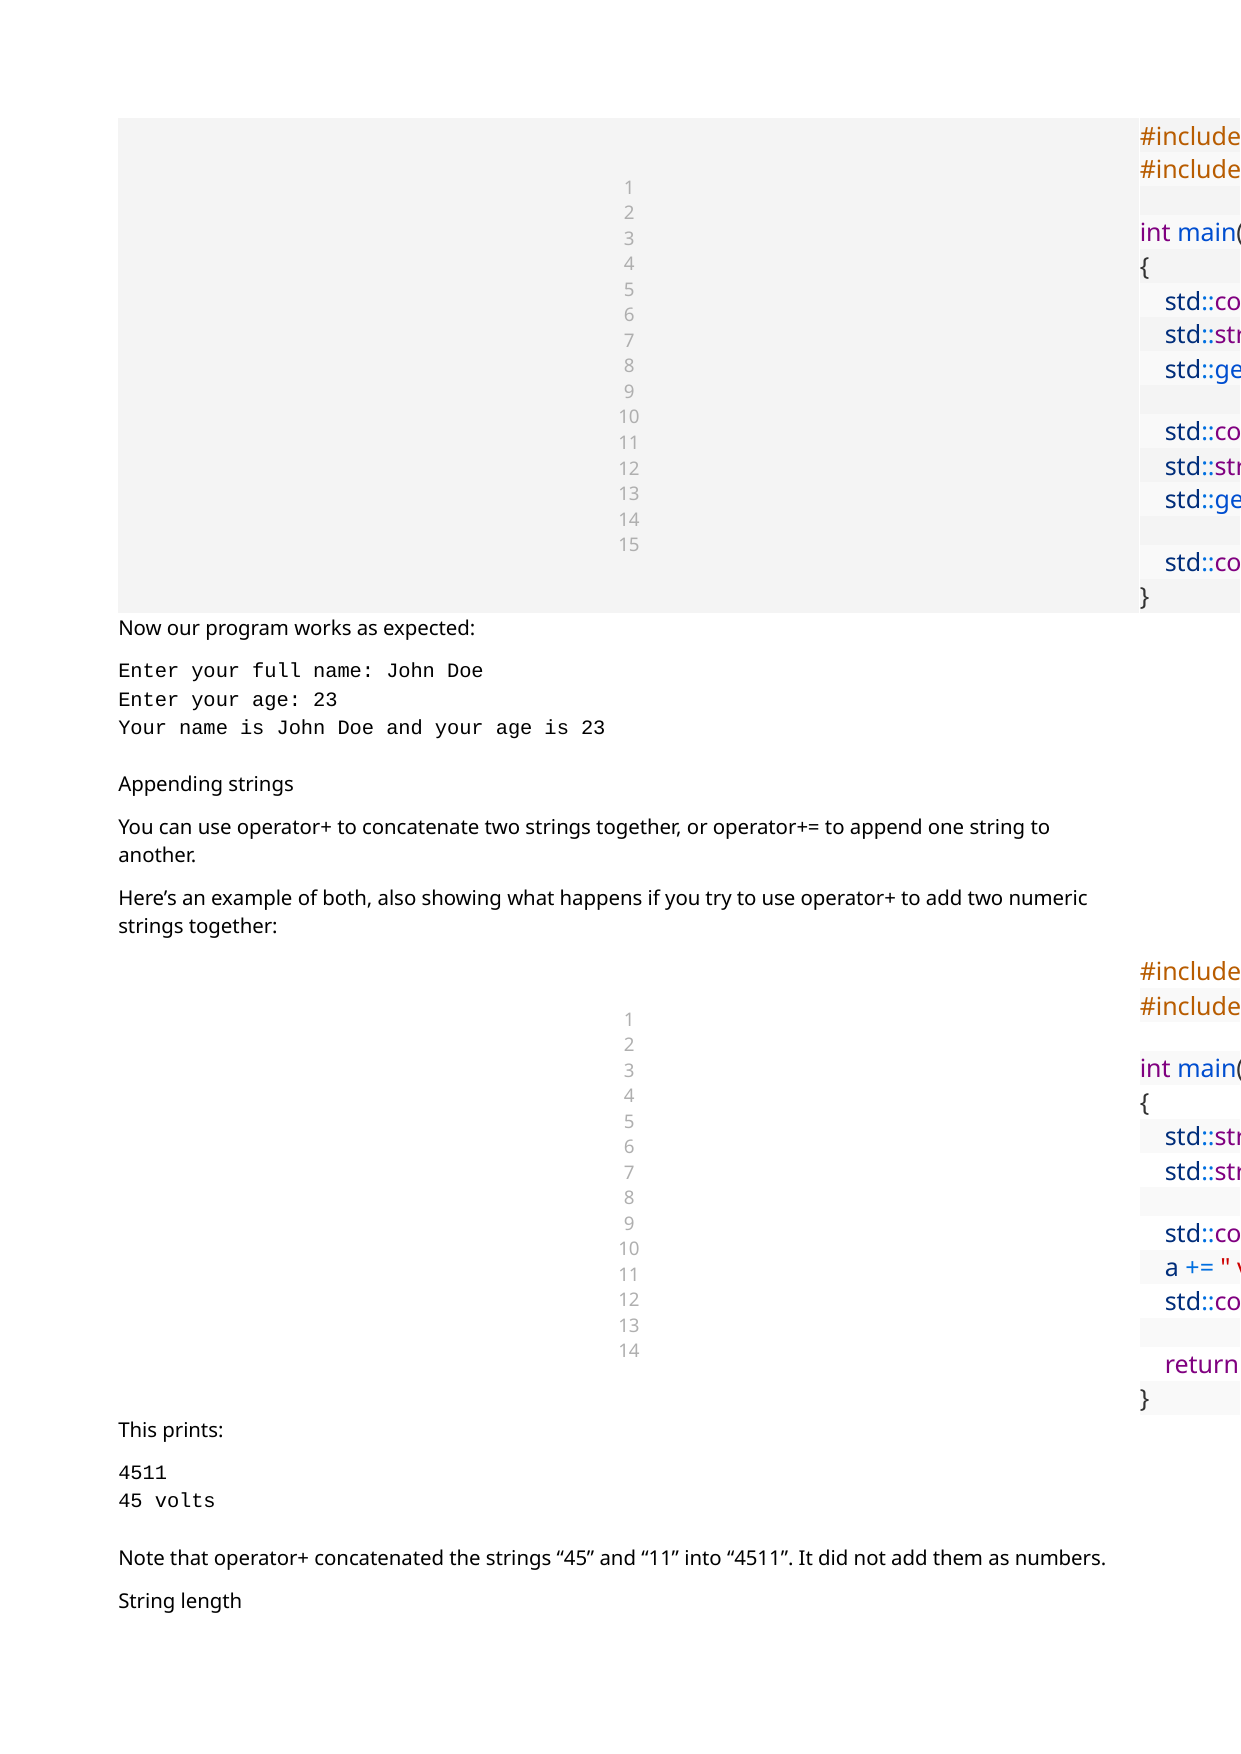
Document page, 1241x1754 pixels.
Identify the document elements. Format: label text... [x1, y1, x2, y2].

text Enter your full name: John Doe [118, 656, 1122, 684]
text You can use operator+ to concatenate two strings together, or operator+= to append one string to another. [118, 812, 1122, 869]
text Now our program works as expected: [118, 613, 1122, 641]
table_header 1 2 3 4 5 6 7 8 9 10 11 12 13 14 15 [118, 118, 1139, 613]
text Note that operator+ concatenated the strings “45” and “11” into “4511”. It did not add them as numbers. [118, 1543, 1122, 1572]
text String length [118, 1586, 1122, 1614]
text 45 volts [118, 1486, 1122, 1514]
text Your name is John Doe and your age is 23 [118, 712, 1122, 740]
text Enter your age: 23 [118, 684, 1122, 712]
text This prints: [118, 1415, 1122, 1443]
text Appending strings [118, 770, 1122, 798]
table_header 1 2 3 4 5 6 7 8 9 10 11 12 13 14 [118, 954, 1139, 1415]
text Here’s an example of both, also showing what happens if you try to use operator+ to add two numeric strings together: [118, 883, 1122, 939]
text 4511 [118, 1458, 1122, 1486]
